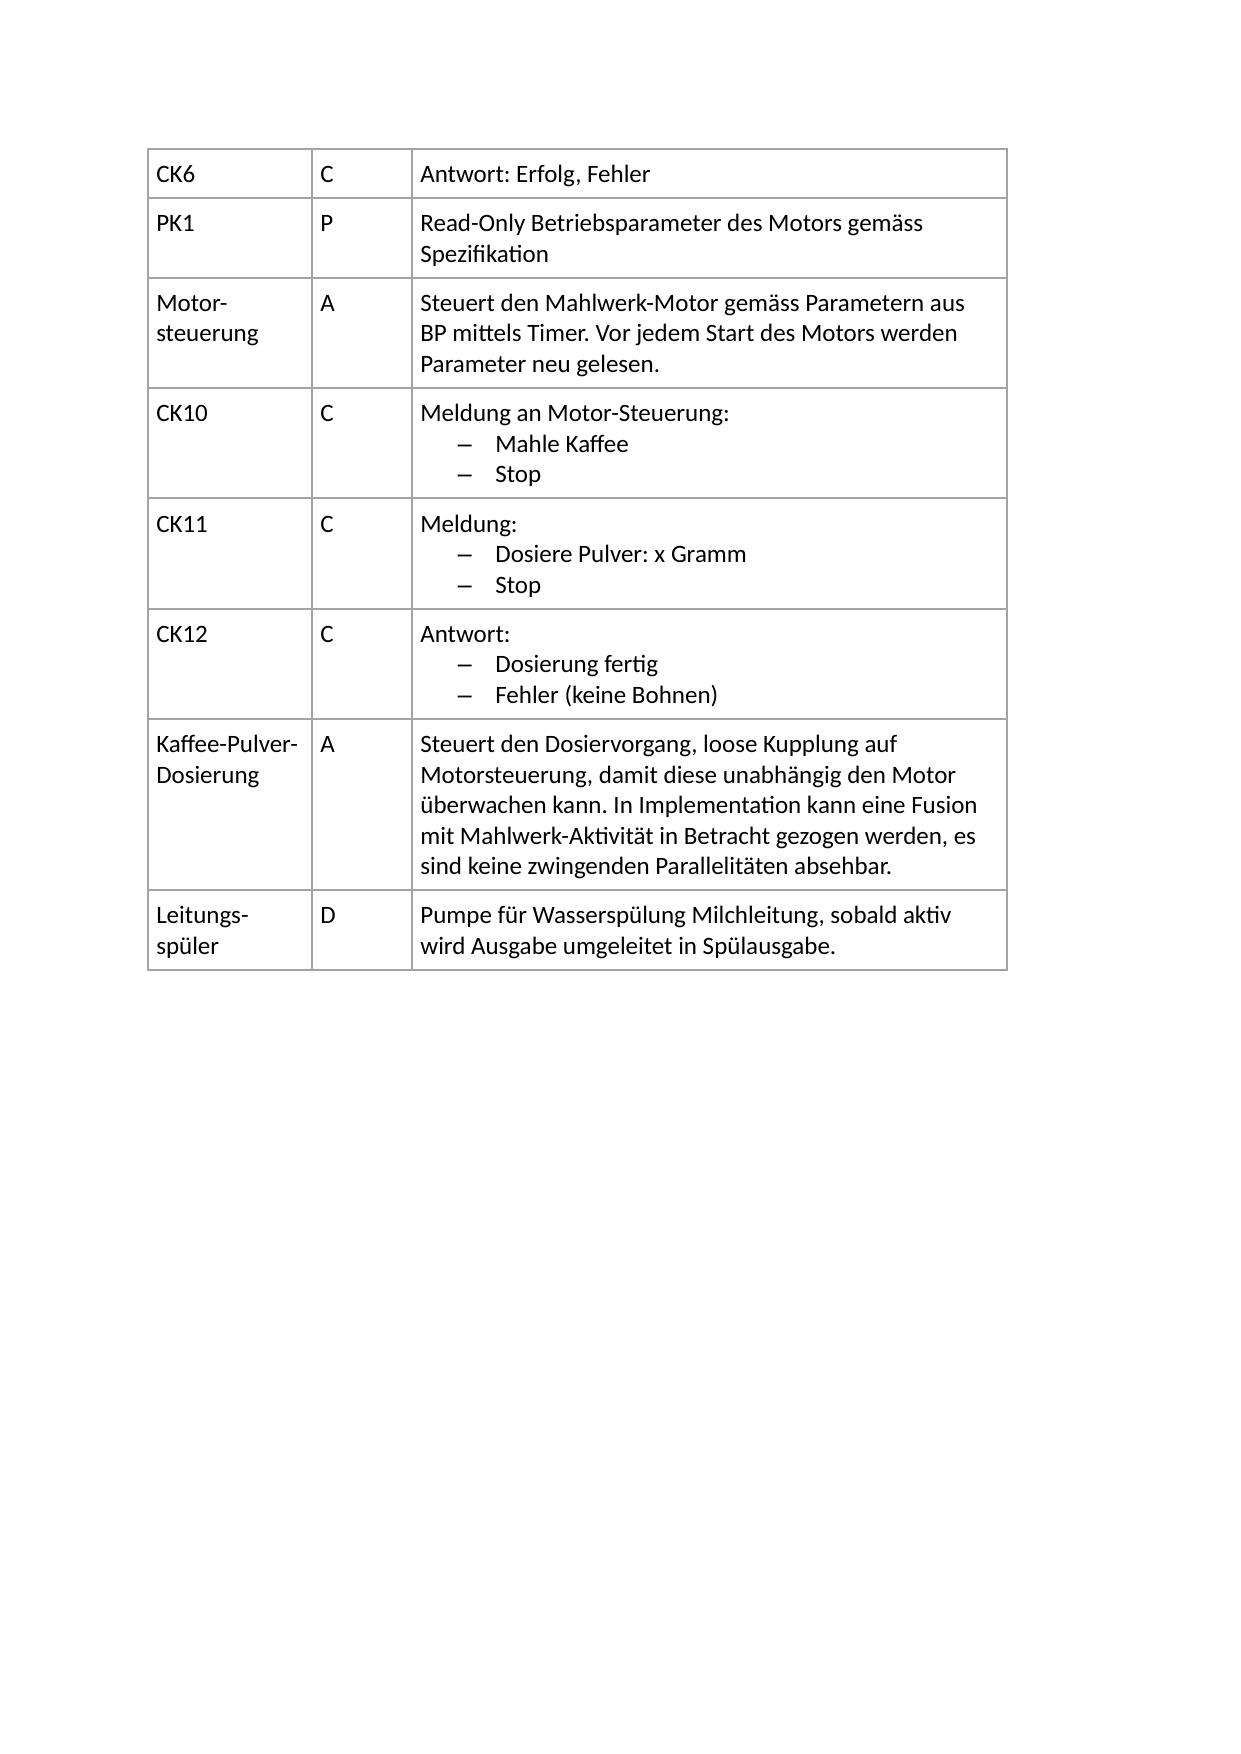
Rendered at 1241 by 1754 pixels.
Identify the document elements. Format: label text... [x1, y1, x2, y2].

table_cell Leitungs-spüler [149, 891, 311, 969]
table_cell Pumpe für Wasserspülung Milchleitung, sobald aktiv wird Ausgabe umgeleitet in Spülausgabe. [413, 891, 1006, 969]
table_cell C [313, 499, 411, 608]
table_cell C [313, 389, 411, 497]
table_cell P [313, 199, 411, 277]
table_cell Read-Only Betriebsparameter des Motors gemäss Spezifikation [413, 199, 1006, 277]
table_cell A [313, 720, 411, 889]
table_cell CK6 [149, 150, 311, 197]
table_cell Antwort: Erfolg, Fehler [413, 150, 1006, 197]
table_cell C [313, 610, 411, 718]
table_cell CK10 [149, 389, 311, 497]
table_cell CK11 [149, 499, 311, 608]
table_cell C [313, 150, 411, 197]
table_cell Antwort: Dosierung fertig Fehler (keine Bohnen) [413, 610, 1006, 718]
table_cell Meldung an Motor-Steuerung: Mahle Kaffee Stop [413, 389, 1006, 497]
table_cell CK12 [149, 610, 311, 718]
table_cell PK1 [149, 199, 311, 277]
table_cell Meldung: Dosiere Pulver: x Gramm Stop [413, 499, 1006, 608]
table_cell A [313, 279, 411, 387]
table_cell Steuert den Mahlwerk-Motor gemäss Parametern aus BP mittels Timer. Vor jedem Start des Motors werden Parameter neu gelesen. [413, 279, 1006, 387]
table_cell Steuert den Dosiervorgang, loose Kupplung auf Motorsteuerung, damit diese unabhängig den Motor überwachen kann. In Implementation kann eine Fusion mit Mahlwerk-Aktivität in Betracht gezogen werden, es sind keine zwingenden Parallelitäten absehbar. [413, 720, 1006, 889]
table_cell Kaffee-Pulver-Dosierung [149, 720, 311, 889]
table_cell D [313, 891, 411, 969]
table_cell Motor-steuerung [149, 279, 311, 387]
